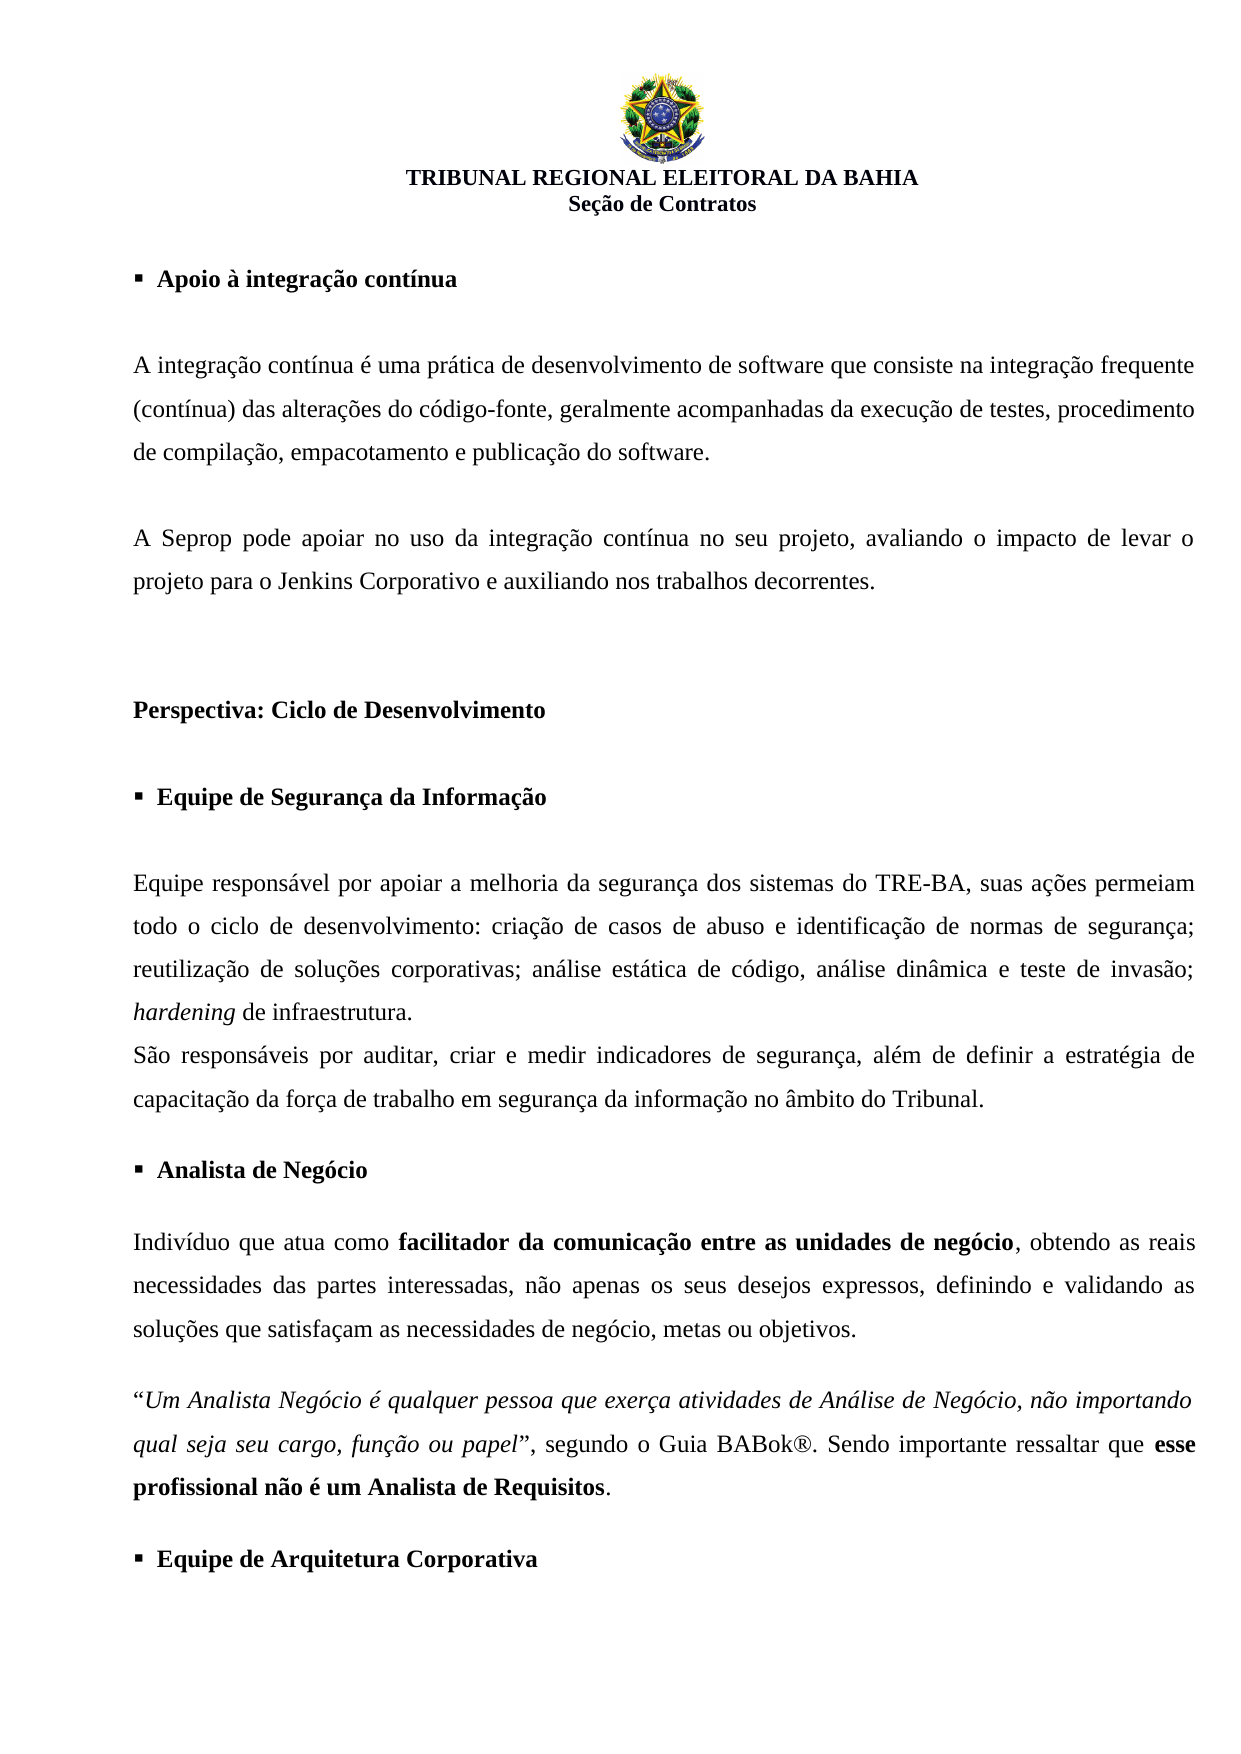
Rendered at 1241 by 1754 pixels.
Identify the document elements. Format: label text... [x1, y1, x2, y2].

text Equipe responsável por apoiar a melhoria da segurança dos sistemas do TRE-BA, suas ações permeiam todo o ciclo de desenvolvimento: criação de casos de abuso e identificação de normas de segurança; reutilização de soluções corporativas; análise estática de código, análise dinâmica e teste de invasão; hardening de infraestrutura. [133, 868, 1196, 1026]
list Equipe de Arquitetura Corporativa [133, 1544, 1196, 1572]
text Indivíduo que atua como facilitador da comunicação entre as unidades de negócio, obtendo as reais necessidades das partes interessadas, não apenas os seus desejos expressos, definindo e validando as soluções que satisfaçam as necessidades de negócio, metas ou objetivos. [133, 1227, 1196, 1342]
text “Um Analista Negócio é qualquer pessoa que exerça atividades de Análise de Negócio, não importando qual seja seu cargo, função ou papel”, segundo o Guia BABok®. Sendo importante ressaltar que esse profissional não é um Analista de Requisitos. [133, 1386, 1196, 1501]
list Apoio à integração contínua [133, 264, 1196, 293]
list Equipe de Segurança da Informação [133, 782, 1196, 811]
text A Seprop pode apoiar no uso da integração contínua no seu projeto, avaliando o impacto de levar o projeto para o Jenkins Corporativo e auxiliando nos trabalhos decorrentes. [133, 523, 1196, 595]
list Analista de Negócio [133, 1156, 1196, 1184]
text Perspectiva: Ciclo de Desenvolvimento [133, 696, 1196, 724]
text São responsáveis por auditar, criar e medir indicadores de segurança, além de definir a estratégia de capacitação da força de trabalho em segurança da informação no âmbito do Tribunal. [133, 1041, 1196, 1112]
text A integração contínua é uma prática de desenvolvimento de software que consiste na integração frequente (contínua) das alterações do código-fonte, geralmente acompanhadas da execução de testes, procedimento de compilação, empacotamento e publicação do software. [133, 351, 1196, 466]
